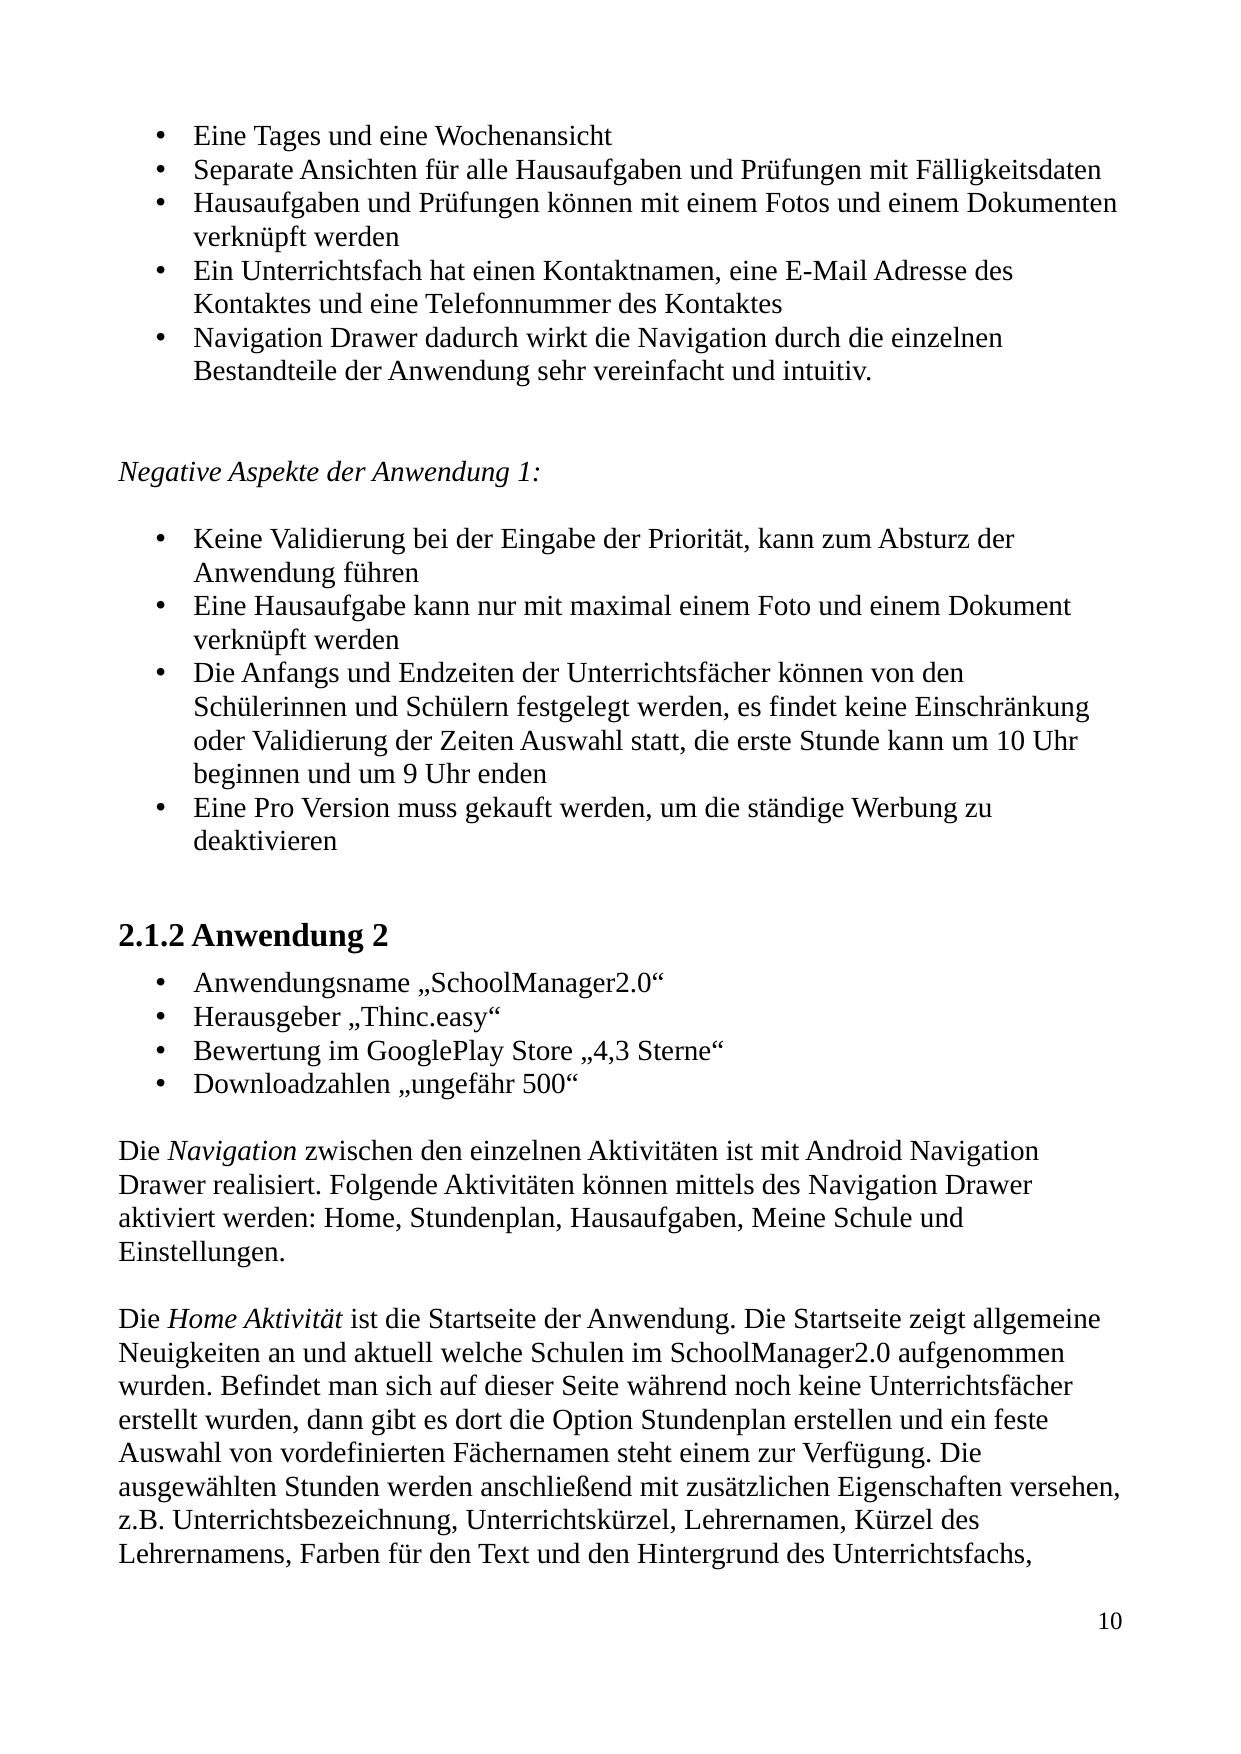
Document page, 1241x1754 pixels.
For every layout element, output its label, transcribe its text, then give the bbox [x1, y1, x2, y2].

list Navigation Drawer dadurch wirkt die Navigation durch die einzelnen Bestandteile der Anwendung sehr vereinfacht und intuitiv. [156, 320, 1122, 387]
list Separate Ansichten für alle Hausaufgaben und Prüfungen mit Fälligkeitsdaten [156, 152, 1122, 185]
text Die Home Aktivität ist die Startseite der Anwendung. Die Startseite zeigt allgemeine Neuigkeiten an und aktuell welche Schulen im SchoolManager2.0 aufgenommen wurden. Befindet man sich auf dieser Seite während noch keine Unterrichtsfächer erstellt wurden, dann gibt es dort die Option Stundenplan erstellen und ein feste Auswahl von vordefinierten Fächernamen steht einem zur Verfügung. Die ausgewählten Stunden werden anschließend mit zusätzlichen Eigenschaften versehen, z.B. Unterrichtsbezeichnung, Unterrichtskürzel, Lehrernamen, Kürzel des Lehrernamens, Farben für den Text und den Hintergrund des Unterrichtsfachs, [118, 1301, 1122, 1569]
list Hausaufgaben und Prüfungen können mit einem Fotos und einem Dokumenten verknüpft werden [156, 185, 1122, 253]
text Negative Aspekte der Anwendung 1: [118, 454, 1122, 488]
list Bewertung im GooglePlay Store „4,3 Sterne“ [156, 1033, 1122, 1066]
list Ein Unterrichtsfach hat einen Kontaktnamen, eine E-Mail Adresse des Kontaktes und eine Telefonnummer des Kontaktes [156, 253, 1122, 320]
text Die Navigation zwischen den einzelnen Aktivitäten ist mit Android Navigation Drawer realisiert. Folgende Aktivitäten können mittels des Navigation Drawer aktiviert werden: Home, Stundenplan, Hausaufgaben, Meine Schule und Einstellungen. [118, 1133, 1122, 1268]
subtitle 2.1.2 Anwendung 2 [118, 915, 1122, 954]
list Eine Tages und eine Wochenansicht [156, 118, 1122, 152]
list Anwendungsname „SchoolManager2.0“ [156, 965, 1122, 999]
list Eine Hausaufgabe kann nur mit maximal einem Foto und einem Dokument verknüpft werden [156, 588, 1122, 656]
list Die Anfangs und Endzeiten der Unterrichtsfächer können von den Schülerinnen und Schülern festgelegt werden, es findet keine Einschränkung oder Validierung der Zeiten Auswahl statt, die erste Stunde kann um 10 Uhr beginnen und um 9 Uhr enden [156, 656, 1122, 790]
list Eine Pro Version muss gekauft werden, um die ständige Werbung zu deaktivieren [156, 790, 1122, 857]
list Downloadzahlen „ungefähr 500“ [156, 1066, 1122, 1100]
list Keine Validierung bei der Eingabe der Priorität, kann zum Absturz der Anwendung führen [156, 521, 1122, 588]
list Herausgeber „Thinc.easy“ [156, 999, 1122, 1033]
